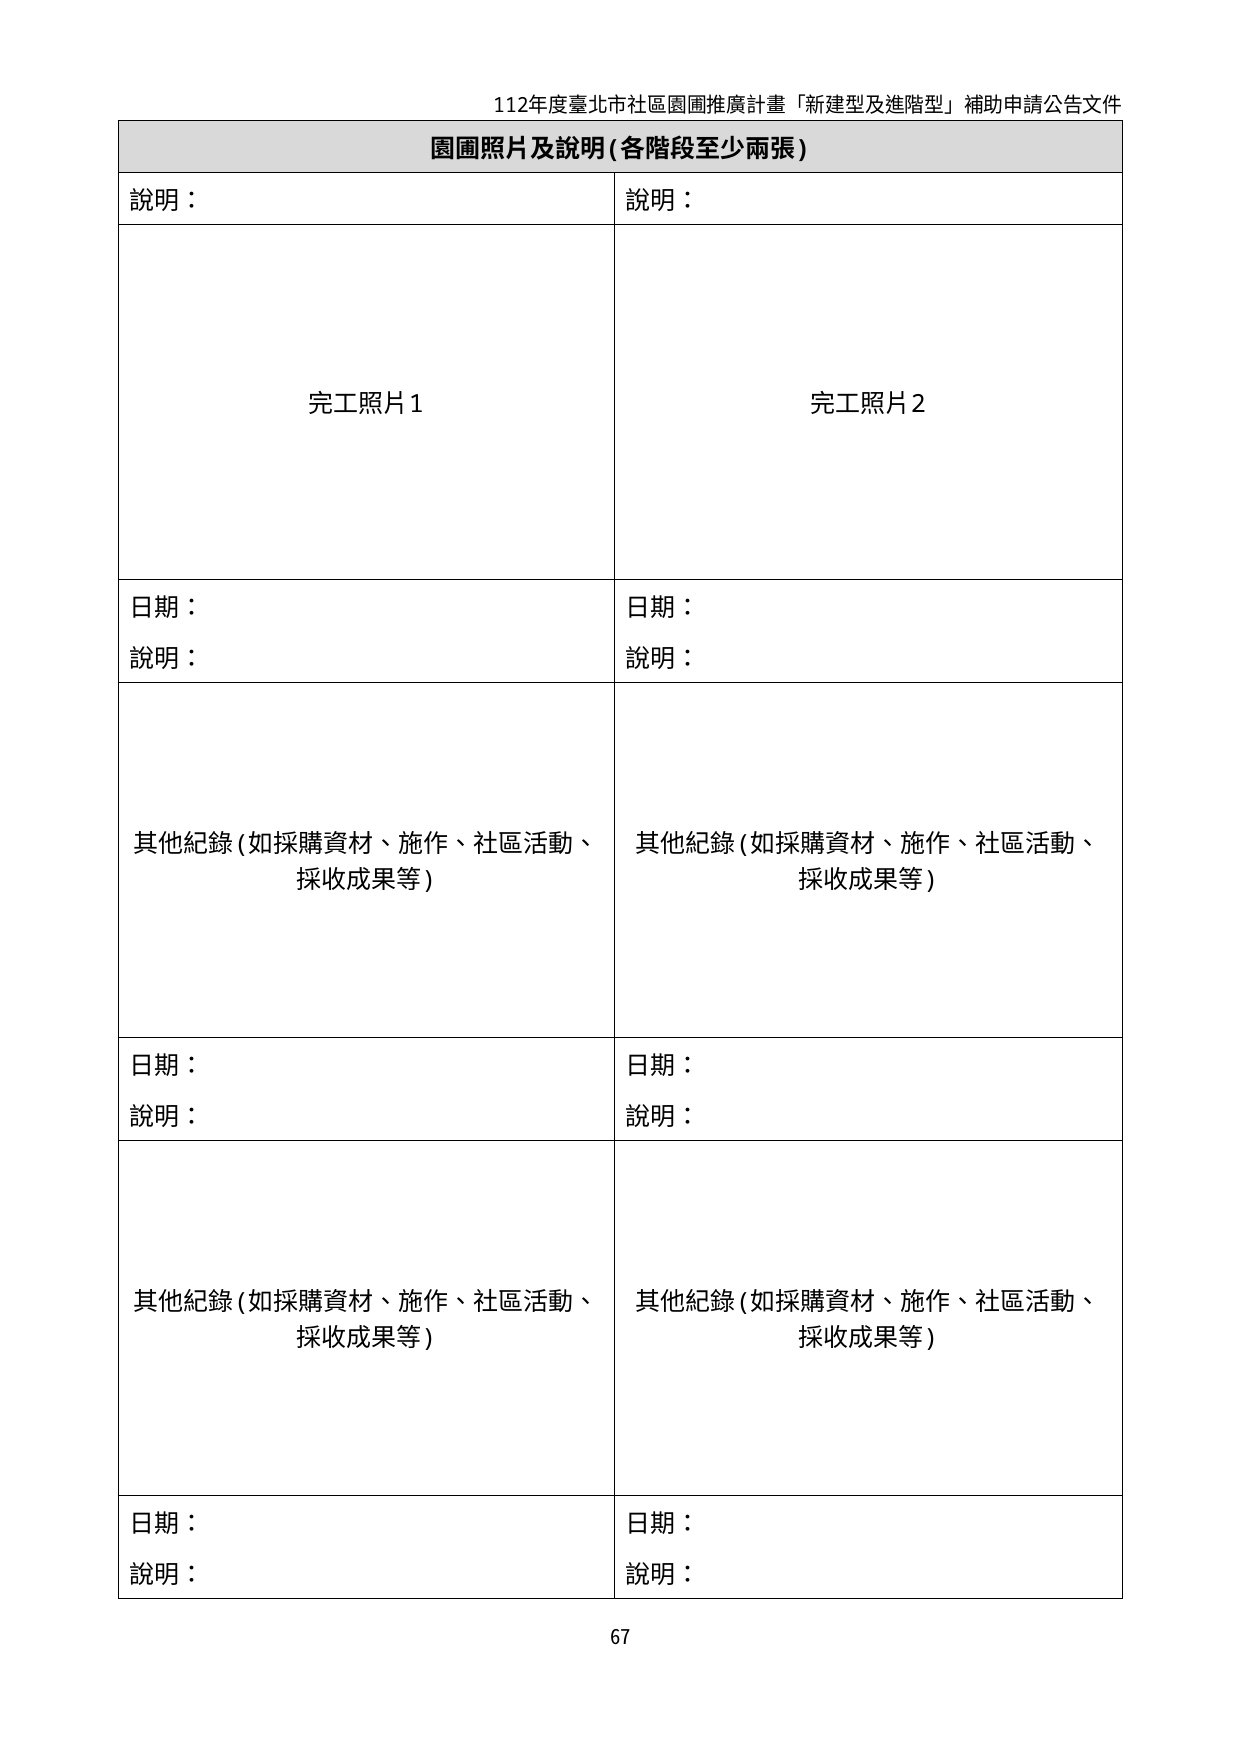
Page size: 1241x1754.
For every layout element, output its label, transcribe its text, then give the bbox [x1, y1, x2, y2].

table_cell 其他紀錄(如採購資材、施作、社區活動、採收成果等) [615, 1141, 1122, 1494]
table_cell 說明： [615, 173, 1122, 224]
table_cell 日期： 說明： [119, 580, 614, 682]
table_header 園圃照片及說明(各階段至少兩張) [119, 121, 1122, 172]
table_cell 日期： 說明： [615, 1496, 1122, 1598]
table_cell 其他紀錄(如採購資材、施作、社區活動、採收成果等) [119, 1141, 614, 1494]
table_cell 日期： 說明： [615, 580, 1122, 682]
table_cell 完工照片2 [615, 225, 1122, 579]
table_cell 其他紀錄(如採購資材、施作、社區活動、採收成果等) [615, 683, 1122, 1037]
table_cell 日期： 說明： [615, 1038, 1122, 1140]
table_cell 其他紀錄(如採購資材、施作、社區活動、採收成果等) [119, 683, 614, 1037]
table_cell 完工照片1 [119, 225, 614, 579]
table_cell 日期： 說明： [119, 1496, 614, 1598]
table_cell 日期： 說明： [119, 1038, 614, 1140]
table_cell 說明： [119, 173, 614, 224]
